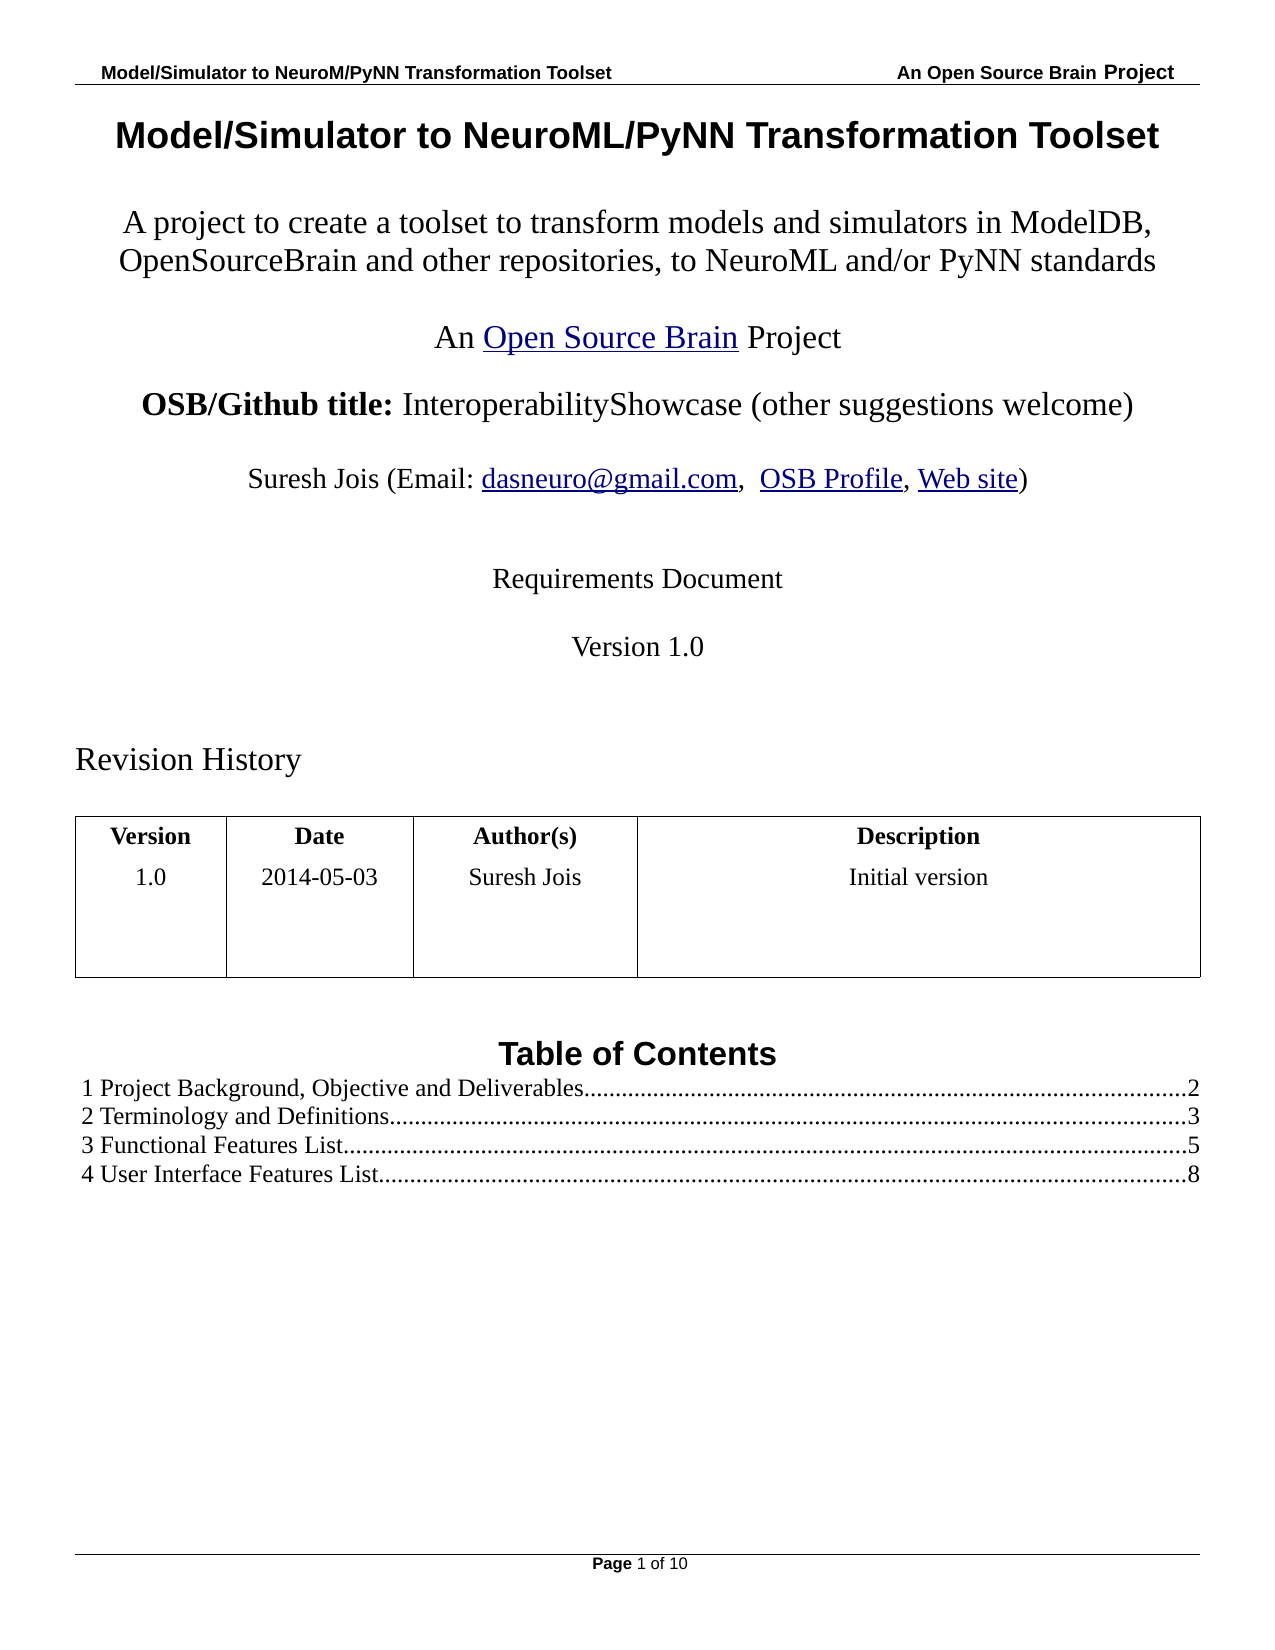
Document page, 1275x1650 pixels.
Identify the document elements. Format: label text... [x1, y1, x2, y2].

table_cell Suresh Jois [414, 856, 637, 896]
table_cell [76, 936, 226, 977]
text 3 Functional Features List 5 [75, 1130, 1200, 1159]
table_header Version [76, 817, 226, 856]
table_cell [227, 936, 413, 977]
text 2 Terminology and Definitions 3 [75, 1101, 1200, 1130]
text Requirements Document [75, 562, 1200, 595]
table_cell Initial version [638, 856, 1200, 896]
text A project to create a toolset to transform models and simulators in ModelDB, OpenSourceBrain and other repositories, to NeuroML and/or PyNN standards [75, 202, 1200, 279]
text Revision History [75, 739, 1200, 777]
subtitle Table of Contents [75, 1034, 1200, 1073]
table_header Description [638, 817, 1200, 856]
text Version 1.0 [75, 629, 1200, 662]
table_cell [638, 896, 1200, 936]
table_cell [76, 896, 226, 936]
text OSB/Github title: InteroperabilityShowcase (other suggestions welcome) [75, 384, 1200, 423]
text An Open Source Brain Project [75, 317, 1200, 356]
table_cell [414, 936, 637, 977]
table_cell [638, 936, 1200, 977]
table_cell 2014-05-03 [227, 856, 413, 896]
text Suresh Jois (Email: dasneuro@gmail.com, OSB Profile, Web site) [75, 461, 1200, 494]
table_cell [227, 896, 413, 936]
table_header Date [227, 817, 413, 856]
title Model/Simulator to NeuroML/PyNN Transformation Toolset [75, 113, 1200, 157]
text 1 Project Background, Objective and Deliverables 2 [75, 1073, 1200, 1101]
table_cell [414, 896, 637, 936]
table_header Author(s) [414, 817, 637, 856]
table_cell 1.0 [76, 856, 226, 896]
text 4 User Interface Features List 8 [75, 1159, 1200, 1188]
